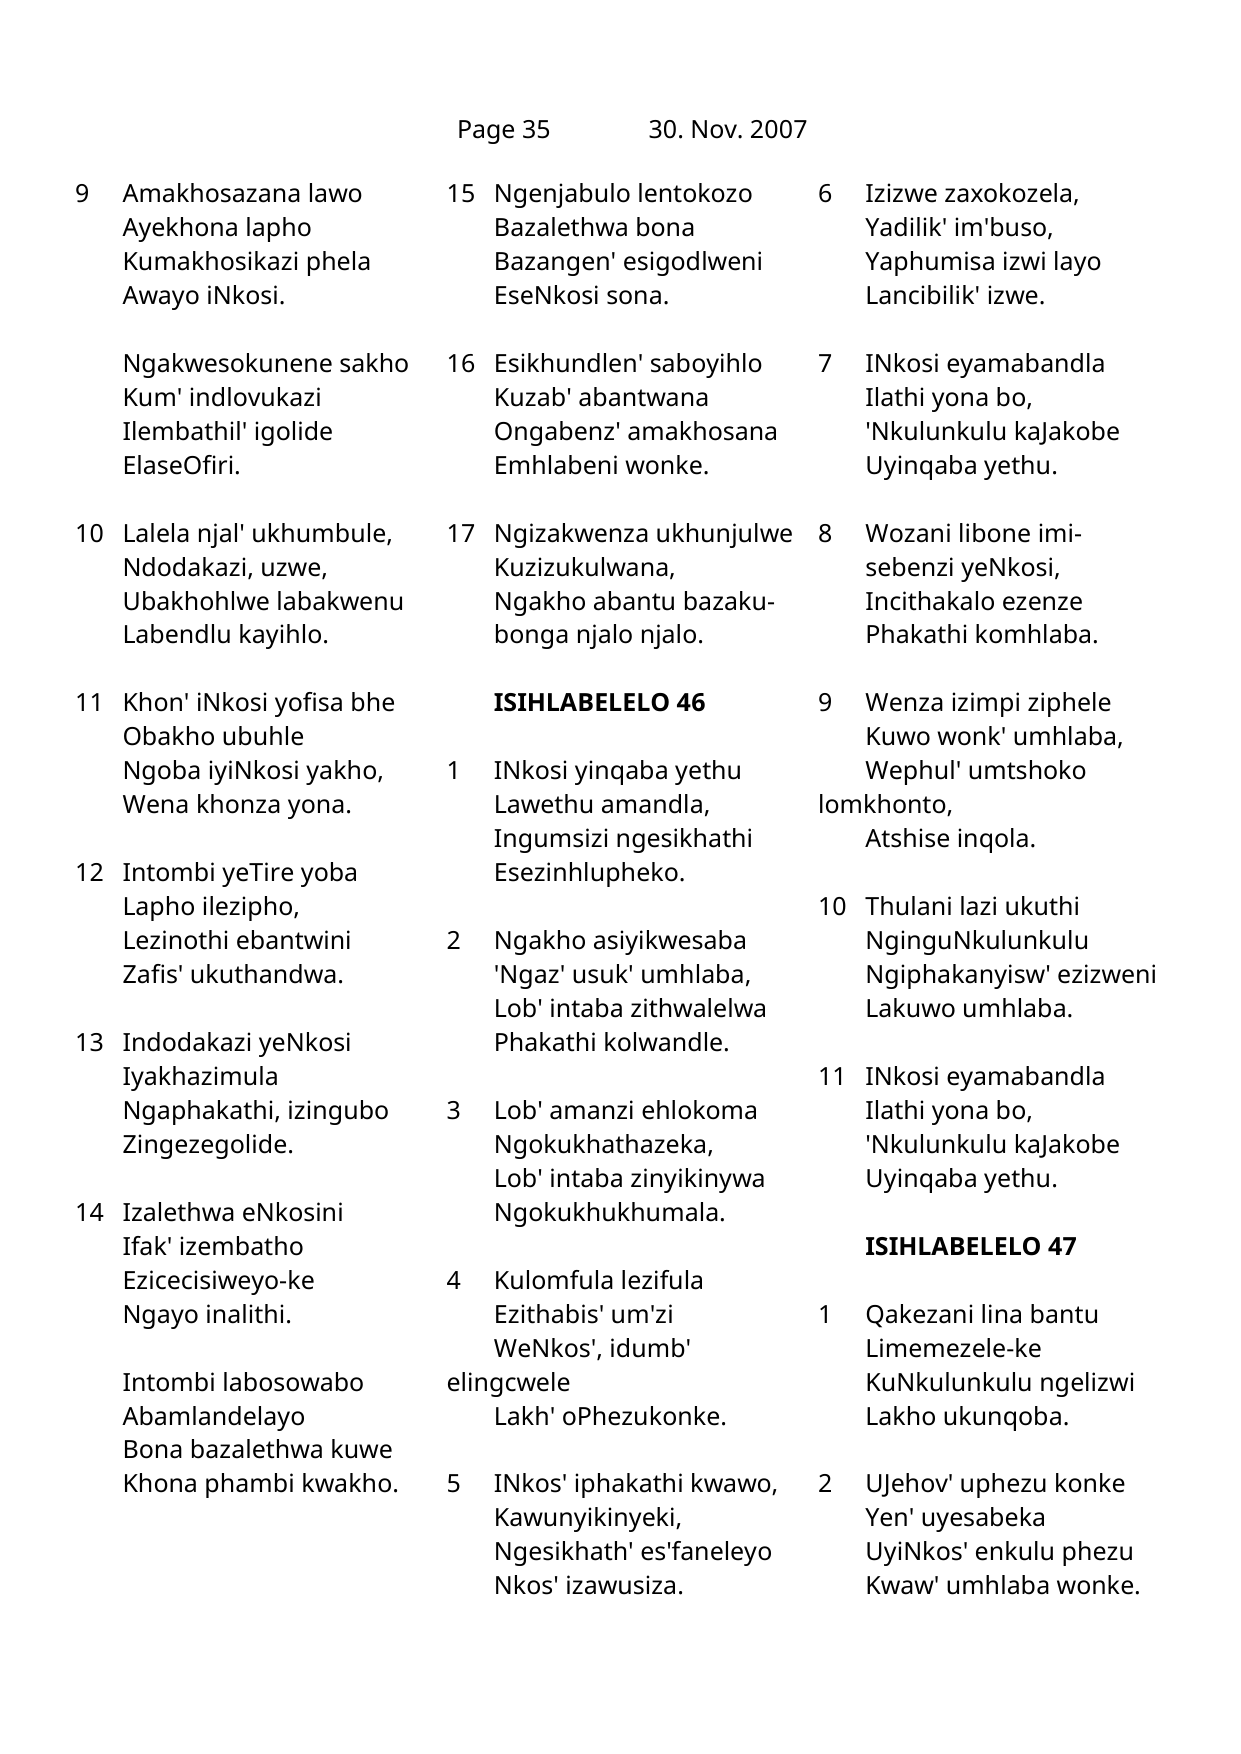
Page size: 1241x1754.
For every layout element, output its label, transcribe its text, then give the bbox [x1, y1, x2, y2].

text 11 INkosi eyamabandla [818, 1059, 1189, 1093]
text Khona phambi kwakho. [75, 1466, 446, 1500]
text Labendlu kayihlo. [75, 617, 446, 651]
text 17 Ngizakwenza ukhunjulwe [446, 516, 818, 549]
text 1 INkosi yinqaba yethu [446, 753, 818, 787]
text Ndodakazi, uzwe, [75, 549, 446, 583]
text Ilembathil' igolide [75, 414, 446, 448]
text Kawunyikinyeki, [446, 1500, 818, 1534]
text Nkos' izawusiza. [446, 1568, 818, 1602]
text Incithakalo ezenze [818, 583, 1189, 617]
text Esezinhlupheko. [446, 855, 818, 889]
text ISIHLABELELO 46 [446, 685, 818, 719]
text 'Ngaz' usuk' umhlaba, [446, 957, 818, 991]
text Kwaw' umhlaba wonke. [818, 1568, 1189, 1602]
text Ngayo inalithi. [75, 1297, 446, 1331]
text Ngokukhukhumala. [446, 1195, 818, 1229]
text Zingezegolide. [75, 1127, 446, 1161]
text Ubakhohlwe labakwenu [75, 583, 446, 617]
text 9 Wenza izimpi ziphele [818, 685, 1189, 719]
text Lawethu amandla, [446, 787, 818, 821]
text Ngokukhathazeka, [446, 1127, 818, 1161]
text Lob' intaba zinyikinywa [446, 1161, 818, 1195]
text Lakh' oPhezukonke. [446, 1398, 818, 1432]
text 10 Thulani lazi ukuthi [818, 889, 1189, 923]
text 2 Ngakho asiyikwesaba [446, 923, 818, 957]
text 8 Wozani libone imi- [818, 516, 1189, 549]
text Lob' intaba zithwalelwa [446, 991, 818, 1025]
text Wephul' umtshoko lomkhonto, [818, 753, 1189, 821]
text Bona bazalethwa kuwe [75, 1432, 446, 1466]
text Bazangen' esigodlweni [446, 244, 818, 278]
text Phakathi komhlaba. [818, 617, 1189, 651]
text 'Nkulunkulu kaJakobe [818, 1127, 1189, 1161]
text Kuzizukulwana, [446, 549, 818, 583]
text Intombi labosowabo [75, 1364, 446, 1398]
text 7 INkosi eyamabandla [818, 346, 1189, 380]
text Limemezele-ke [818, 1331, 1189, 1364]
text Lapho ilezipho, [75, 889, 446, 923]
text UyiNkos' enkulu phezu [818, 1534, 1189, 1568]
text 4 Kulomfula lezifula [446, 1263, 818, 1297]
text Ayekhona lapho [75, 210, 446, 244]
text Abamlandelayo [75, 1398, 446, 1432]
text 14 Izalethwa eNkosini [75, 1195, 446, 1229]
text Lancibilik' izwe. [818, 278, 1189, 312]
text sebenzi yeNkosi, [818, 549, 1189, 583]
text 13 Indodakazi yeNkosi [75, 1025, 446, 1059]
text Yaphumisa izwi layo [818, 244, 1189, 278]
text Lezinothi ebantwini [75, 923, 446, 957]
text Uyinqaba yethu. [818, 1161, 1189, 1195]
text ISIHLABELELO 47 [818, 1229, 1189, 1263]
text 12 Intombi yeTire yoba [75, 855, 446, 889]
text Ngoba iyiNkosi yakho, [75, 753, 446, 787]
text 15 Ngenjabulo lentokozo [446, 176, 818, 210]
text Kumakhosikazi phela [75, 244, 446, 278]
text Ifak' izembatho [75, 1229, 446, 1263]
text Uyinqaba yethu. [818, 448, 1189, 482]
text Kuzab' abantwana [446, 380, 818, 414]
text WeNkos', idumb' elingcwele [446, 1331, 818, 1398]
text Ingumsizi ngesikhathi [446, 821, 818, 855]
text Kuwo wonk' umhlaba, [818, 719, 1189, 753]
text Phakathi kolwandle. [446, 1025, 818, 1059]
text Awayo iNkosi. [75, 278, 446, 312]
text Lakuwo umhlaba. [818, 991, 1189, 1025]
text 11 Khon' iNkosi yofisa bhe [75, 685, 446, 719]
text Bazalethwa bona [446, 210, 818, 244]
text 16 Esikhundlen' saboyihlo [446, 346, 818, 380]
text Ngesikhath' es'faneleyo [446, 1534, 818, 1568]
text Zafis' ukuthandwa. [75, 957, 446, 991]
text bonga njalo njalo. [446, 617, 818, 651]
text NginguNkulunkulu [818, 923, 1189, 957]
text 1 Qakezani lina bantu [818, 1297, 1189, 1331]
text Yadilik' im'buso, [818, 210, 1189, 244]
text Wena khonza yona. [75, 787, 446, 821]
text Ongabenz' amakhosana [446, 414, 818, 448]
text Obakho ubuhle [75, 719, 446, 753]
text Atshise inqola. [818, 821, 1189, 855]
text Yen' uyesabeka [818, 1500, 1189, 1534]
text Iyakhazimula [75, 1059, 446, 1093]
text 9 Amakhosazana lawo [75, 176, 446, 210]
text Lakho ukunqoba. [818, 1398, 1189, 1432]
text Ngakho abantu bazaku- [446, 583, 818, 617]
text EseNkosi sona. [446, 278, 818, 312]
text 2 UJehov' uphezu konke [818, 1466, 1189, 1500]
text ElaseOfiri. [75, 448, 446, 482]
text Ilathi yona bo, [818, 1093, 1189, 1127]
text Ngaphakathi, izingubo [75, 1093, 446, 1127]
text Emhlabeni wonke. [446, 448, 818, 482]
text 5 INkos' iphakathi kwawo, [446, 1466, 818, 1500]
text 'Nkulunkulu kaJakobe [818, 414, 1189, 448]
text Ngiphakanyisw' ezizweni [818, 957, 1189, 991]
text 10 Lalela njal' ukhumbule, [75, 516, 446, 549]
text 3 Lob' amanzi ehlokoma [446, 1093, 818, 1127]
text 6 Izizwe zaxokozela, [818, 176, 1189, 210]
text Ilathi yona bo, [818, 380, 1189, 414]
text Kum' indlovukazi [75, 380, 446, 414]
text KuNkulunkulu ngelizwi [818, 1364, 1189, 1398]
text Ngakwesokunene sakho [75, 346, 446, 380]
text Ezicecisiweyo-ke [75, 1263, 446, 1297]
text Ezithabis' um'zi [446, 1297, 818, 1331]
